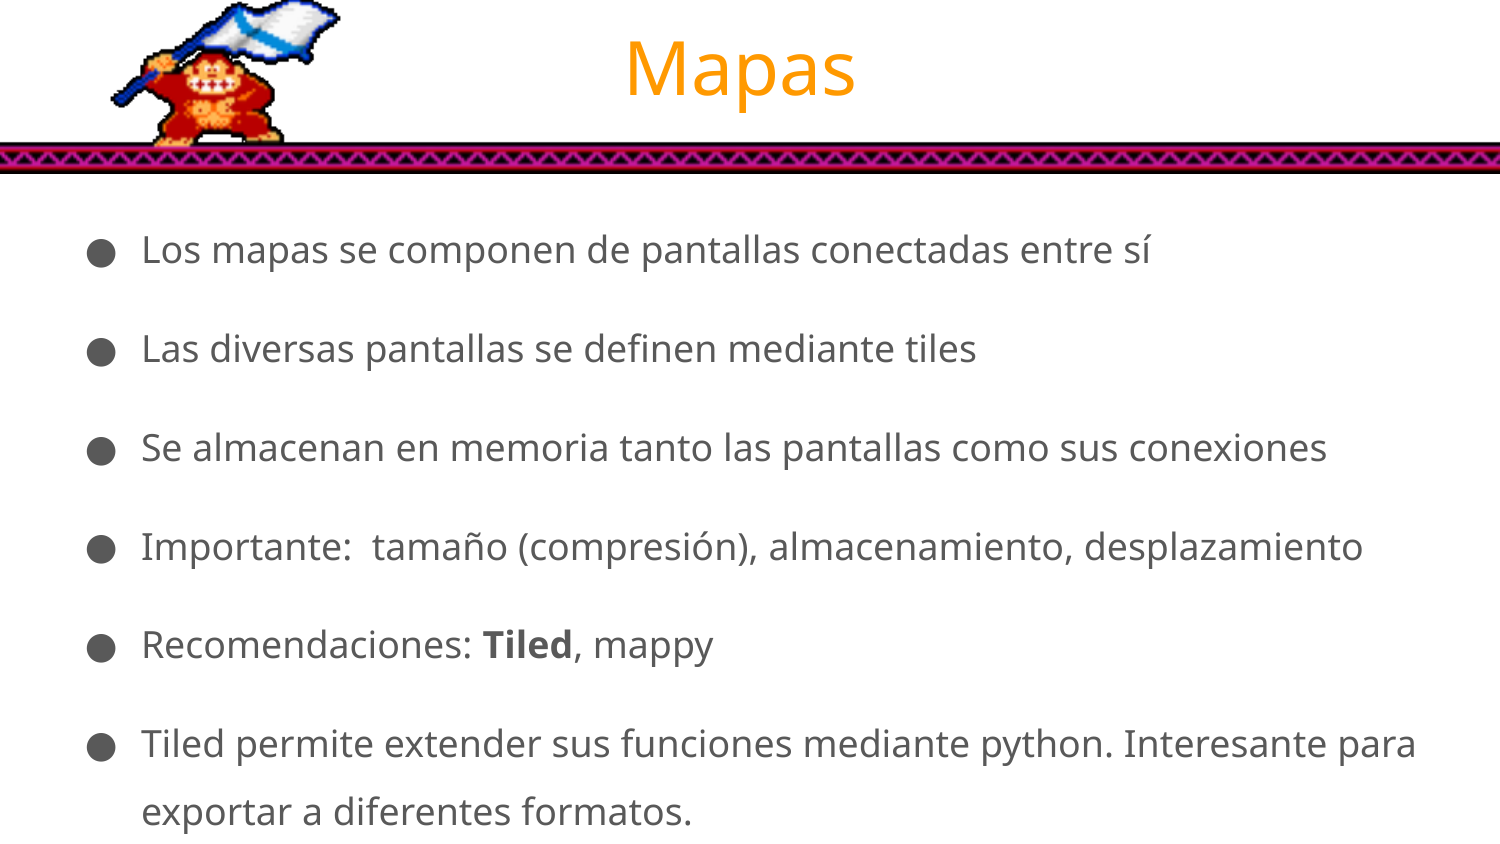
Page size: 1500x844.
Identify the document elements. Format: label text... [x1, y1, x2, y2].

picture [0, 0, 1500, 174]
list Los mapas se componen de pantallas conectadas entre sí Las diversas pantallas se definen mediante tiles Se almacenan en memoria tanto las pantallas como sus conexiones Importante: tamaño (compresión), almacenamiento, desplazamiento Recomendaciones: Tiled, mappy Tiled permite extender sus funciones mediante python. Interesante para exportar a diferentes formatos. [51, 189, 1449, 828]
title Mapas [608, 18, 1141, 112]
